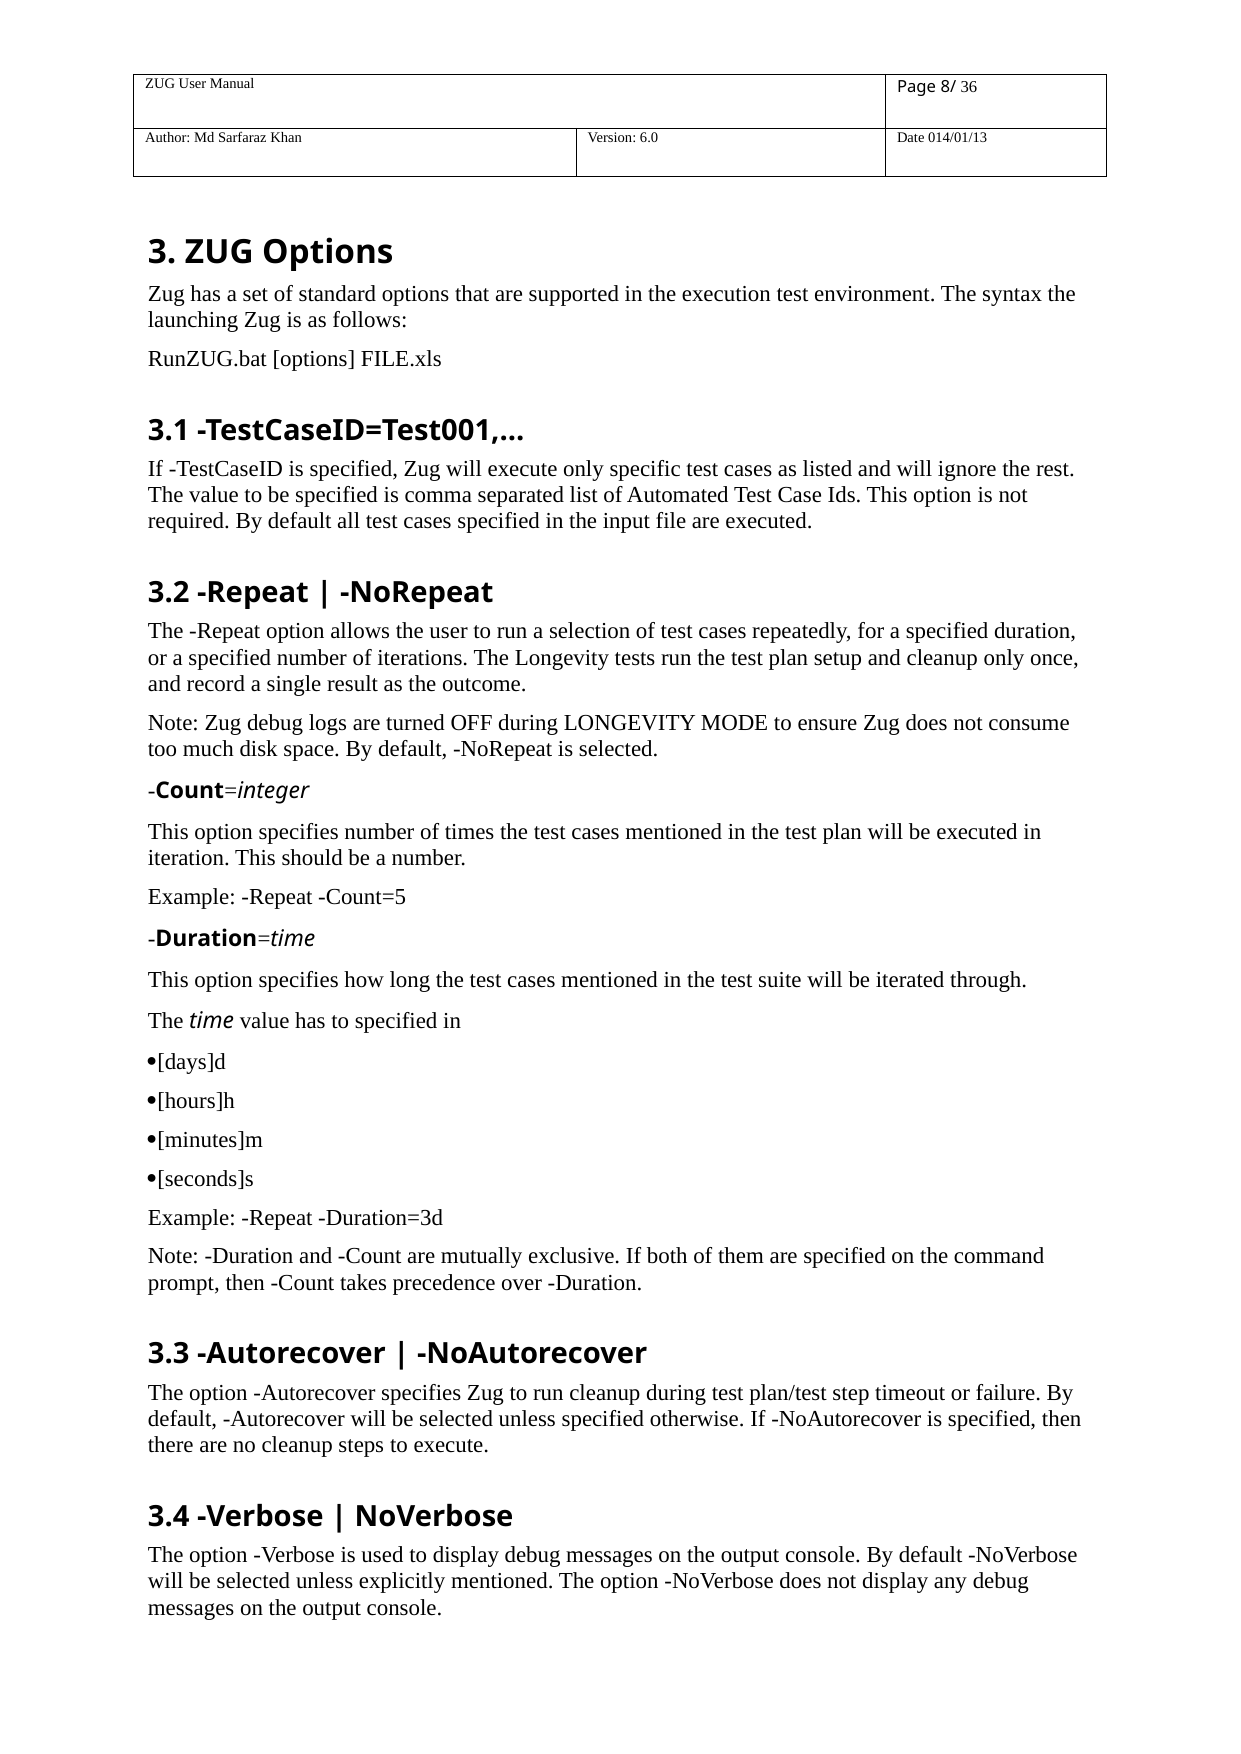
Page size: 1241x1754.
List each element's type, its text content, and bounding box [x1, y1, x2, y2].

text Note: Zug debug logs are turned OFF during LONGEVITY MODE to ensure Zug does not consume too much disk space. By default, -NoRepeat is selected. [148, 709, 1092, 762]
list [seconds]s [148, 1165, 1092, 1191]
subtitle 3.3 -Autorecover | -NoAutorecover [148, 1333, 1092, 1372]
text This option specifies number of times the test cases mentioned in the test plan will be executed in iteration. This should be a number. [148, 818, 1092, 871]
text If -TestCaseID is specified, Zug will execute only specific test cases as listed and will ignore the rest. The value to be specified is comma separated list of Automated Test Case Ids. This option is not required. By default all test cases specified in the input file are executed. [148, 455, 1092, 534]
text This option specifies how long the test cases mentioned in the test suite will be iterated through. [148, 966, 1092, 992]
list [minutes]m [148, 1126, 1092, 1152]
text RunZUG.bat [options] FILE.xls [148, 345, 1092, 371]
text The option -Verbose is used to display debug messages on the output console. By default -NoVerbose will be selected unless explicitly mentioned. The option -NoVerbose does not display any debug messages on the output console. [148, 1541, 1092, 1620]
text Example: -Repeat -Duration=3d [148, 1204, 1092, 1230]
text The time value has to specified in [148, 1004, 1092, 1036]
list [hours]h [148, 1087, 1092, 1113]
list [days]d [148, 1048, 1092, 1074]
text Note: -Duration and -Count are mutually exclusive. If both of them are specified on the command prompt, then -Count takes precedence over -Duration. [148, 1242, 1092, 1295]
text Zug has a set of standard options that are supported in the execution test environment. The syntax the launching Zug is as follows: [148, 280, 1092, 332]
text The -Repeat option allows the user to run a selection of test cases repeatedly, for a specified duration, or a specified number of iterations. The Longevity tests run the test plan setup and cleanup only once, and record a single result as the outcome. [148, 617, 1092, 696]
subtitle 3.4 -Verbose | NoVerbose [148, 1495, 1092, 1535]
text Example: -Repeat -Count=5 [148, 883, 1092, 909]
text -Count=integer [148, 774, 1092, 805]
subtitle 3.2 -Repeat | -NoRepeat [148, 571, 1092, 611]
text The option -Autorecover specifies Zug to run cleanup during test plan/test step timeout or failure. By default, -Autorecover will be selected unless specified otherwise. If -NoAutorecover is specified, then there are no cleanup steps to execute. [148, 1379, 1092, 1458]
text -Duration=time [148, 922, 1092, 953]
subtitle 3.1 -TestCaseID=Test001,... [148, 409, 1092, 448]
subtitle . ZUG Options [148, 228, 1092, 273]
